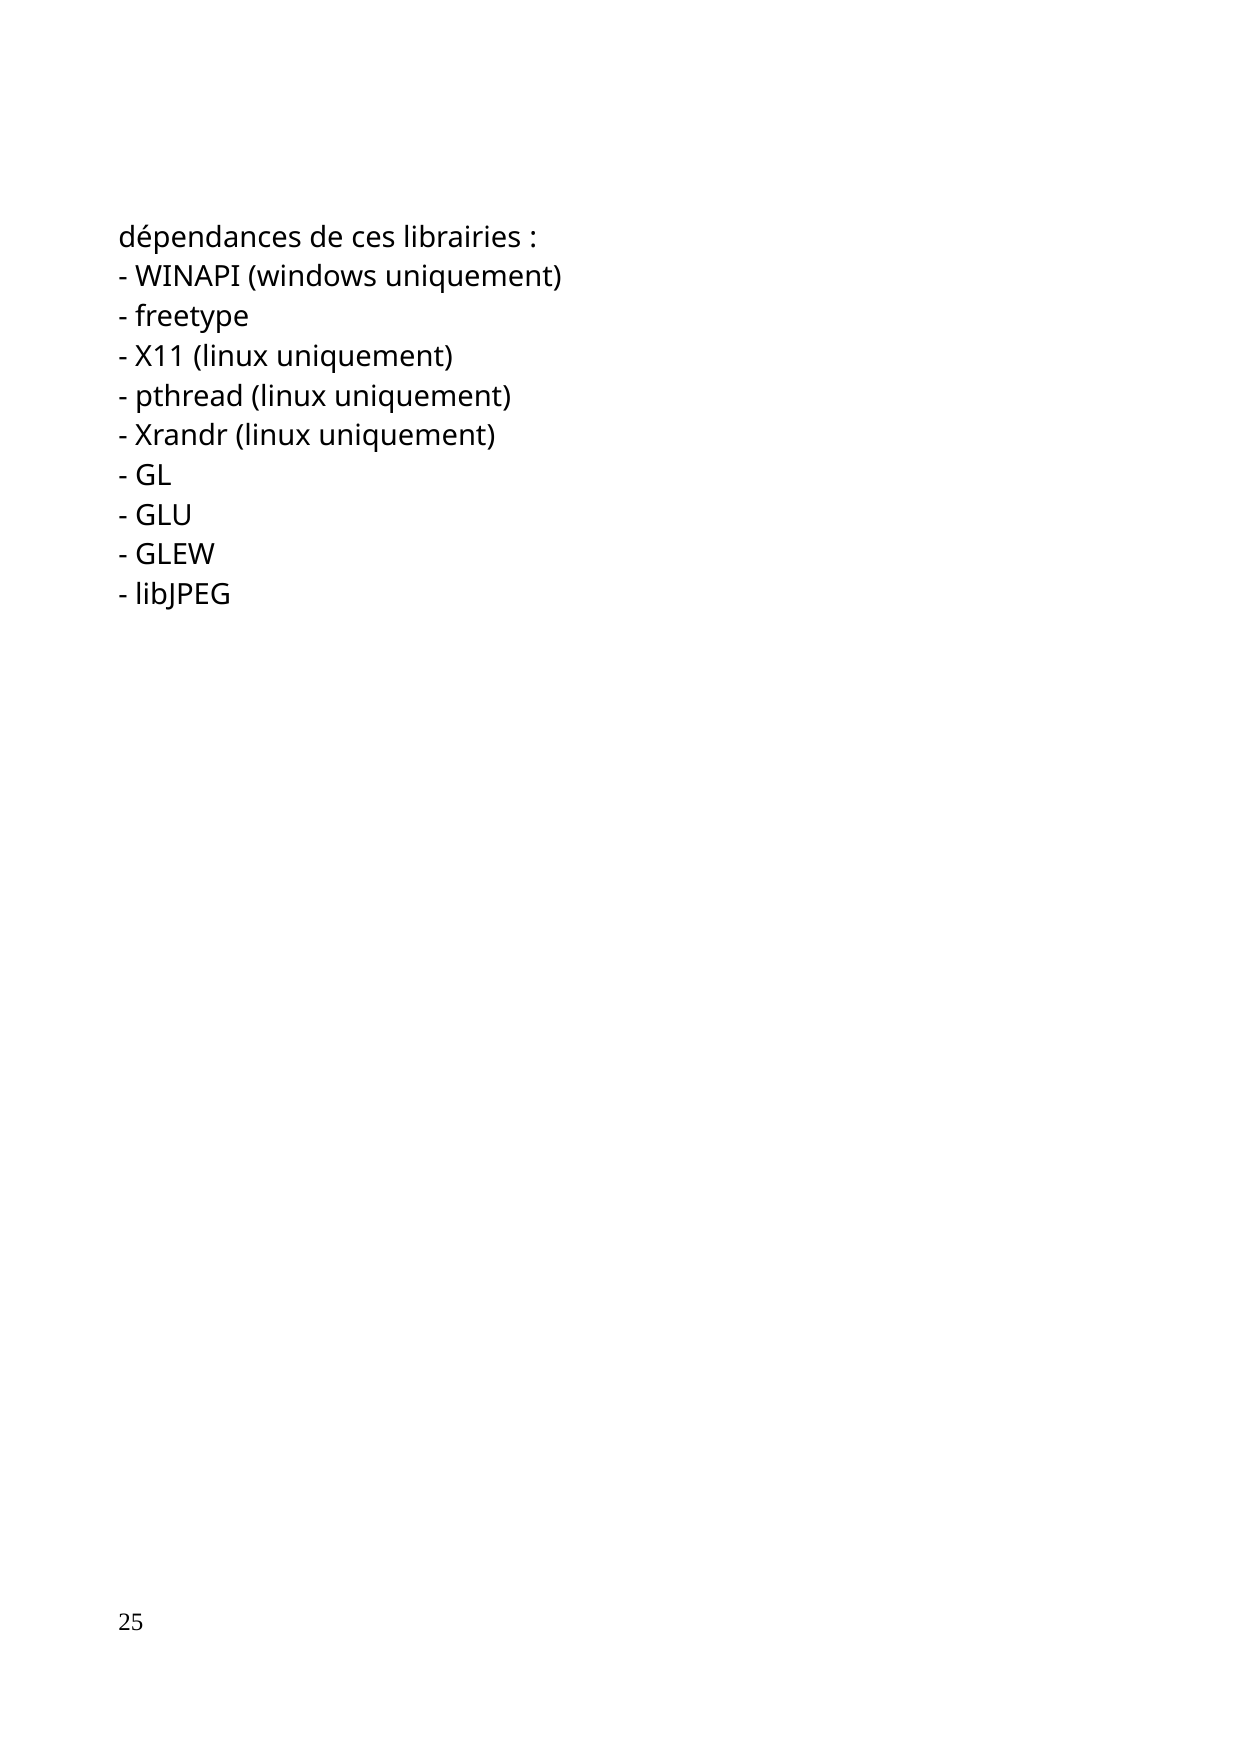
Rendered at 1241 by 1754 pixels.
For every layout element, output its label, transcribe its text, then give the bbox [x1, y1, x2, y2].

text - GLEW [118, 533, 1122, 573]
text - X11 (linux uniquement) [118, 335, 1122, 375]
text - GL [118, 454, 1122, 494]
text - Xrandr (linux uniquement) [118, 414, 1122, 454]
text - libJPEG [118, 573, 1122, 613]
text - freetype [118, 295, 1122, 335]
text - GLU [118, 494, 1122, 533]
text - WINAPI (windows uniquement) [118, 256, 1122, 295]
text dépendances de ces librairies : [118, 216, 1122, 256]
text - pthread (linux uniquement) [118, 375, 1122, 414]
